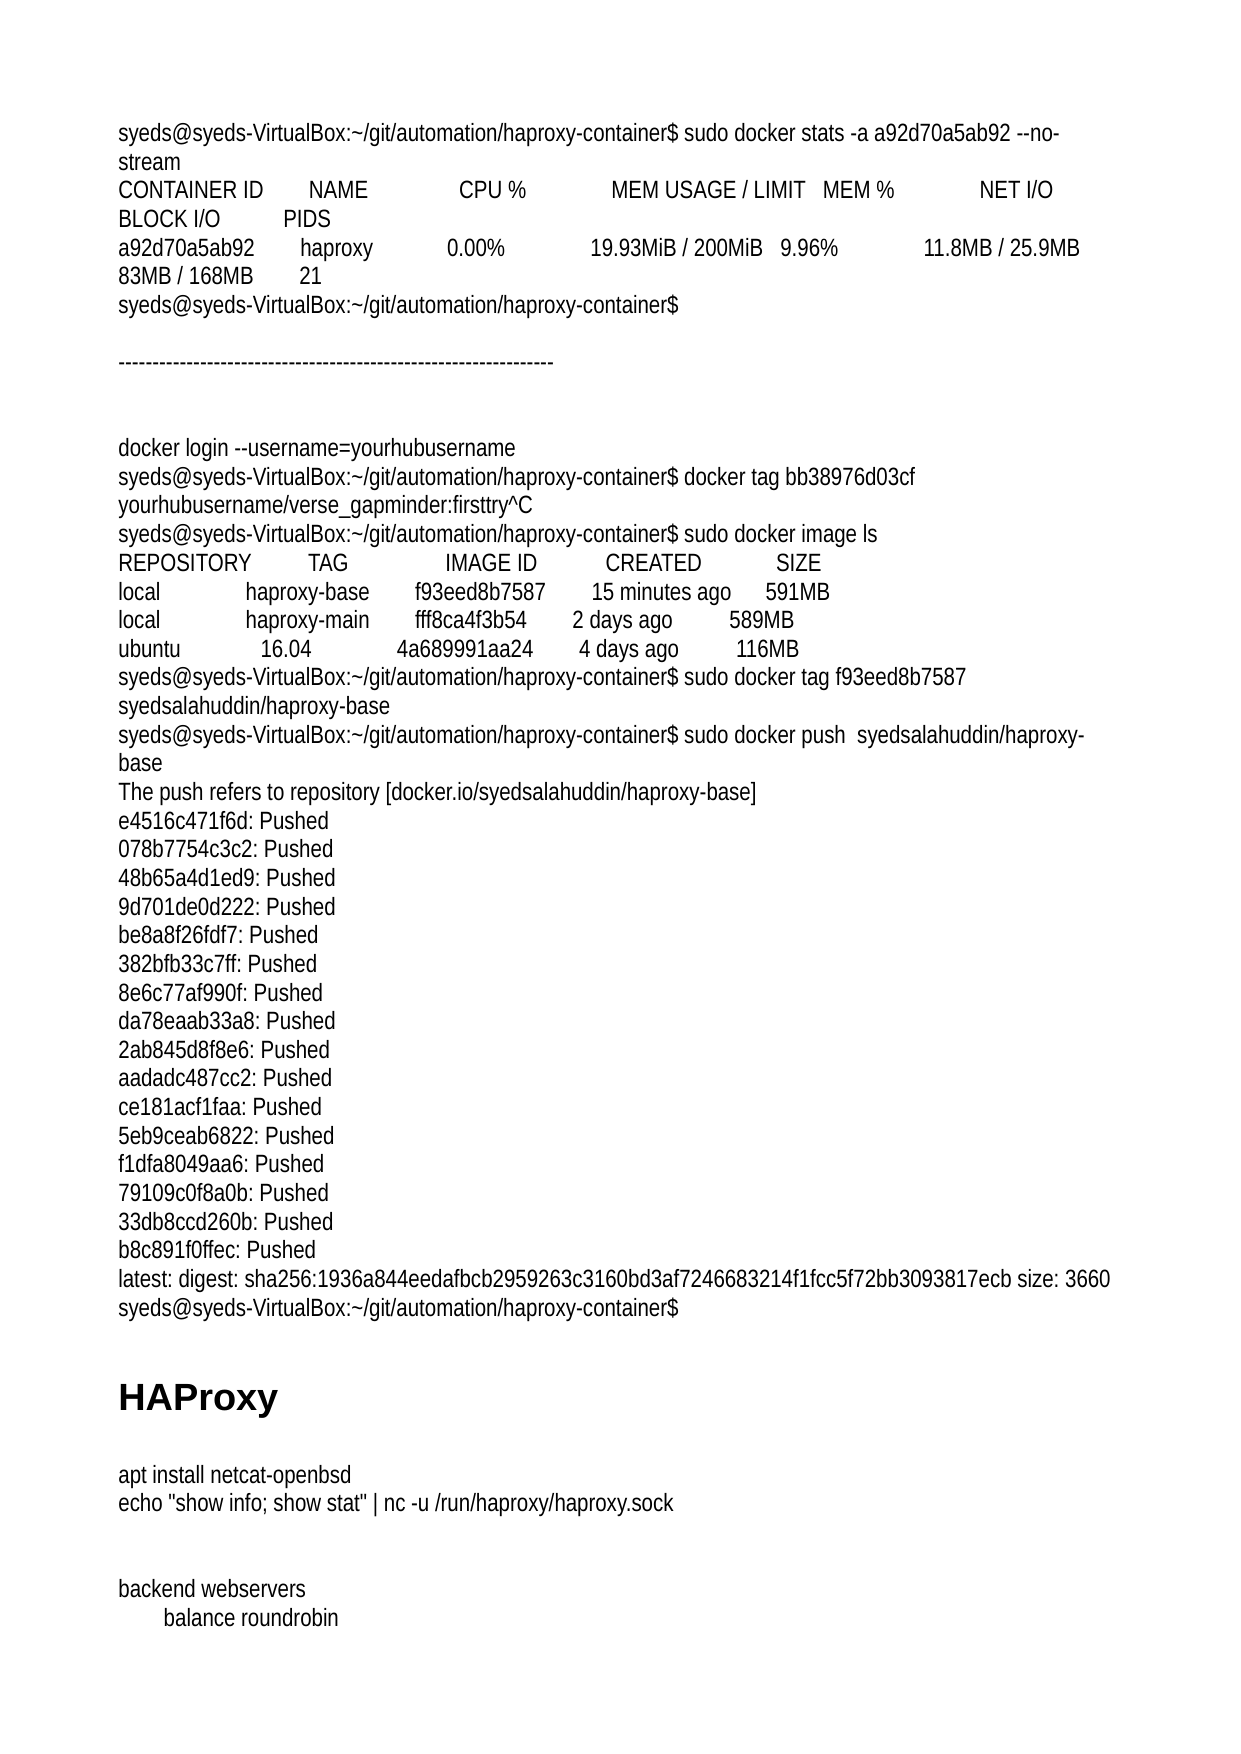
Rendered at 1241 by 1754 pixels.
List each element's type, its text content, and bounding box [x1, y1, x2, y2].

text aadadc487cc2: Pushed [118, 1063, 1122, 1092]
text 078b7754c3c2: Pushed [118, 834, 1122, 863]
text syeds@syeds-VirtualBox:~/git/automation/haproxy-container$ sudo docker push syedsalahuddin/haproxy-base [118, 720, 1122, 777]
text ce181acf1faa: Pushed [118, 1092, 1122, 1121]
text local haproxy-main fff8ca4f3b54 2 days ago 589MB [118, 605, 1122, 634]
text local haproxy-base f93eed8b7587 15 minutes ago 591MB [118, 576, 1122, 605]
text balance roundrobin [118, 1603, 1122, 1632]
text syeds@syeds-VirtualBox:~/git/automation/haproxy-container$ sudo docker image ls [118, 519, 1122, 548]
text da78eaab33a8: Pushed [118, 1006, 1122, 1035]
text 48b65a4d1ed9: Pushed [118, 863, 1122, 892]
text The push refers to repository [docker.io/syedsalahuddin/haproxy-base] [118, 777, 1122, 806]
text docker login --username=yourhubusername [118, 433, 1122, 462]
text syeds@syeds-VirtualBox:~/git/automation/haproxy-container$ docker tag bb38976d03cf yourhubusername/verse_gapminder:firsttry^C [118, 462, 1122, 519]
text syeds@syeds-VirtualBox:~/git/automation/haproxy-container$ [118, 1293, 1122, 1321]
subtitle HAProxy [118, 1375, 1122, 1418]
text ubuntu 16.04 4a689991aa24 4 days ago 116MB [118, 634, 1122, 662]
text e4516c471f6d: Pushed [118, 806, 1122, 834]
text CONTAINER ID NAME CPU % MEM USAGE / LIMIT MEM % NET I/O BLOCK I/O PIDS [118, 175, 1122, 233]
text latest: digest: sha256:1936a844eedafbcb2959263c3160bd3af7246683214f1fcc5f72bb3093817ecb size: 3660 [118, 1264, 1122, 1293]
text REPOSITORY TAG IMAGE ID CREATED SIZE [118, 548, 1122, 576]
text 9d701de0d222: Pushed [118, 892, 1122, 920]
text syeds@syeds-VirtualBox:~/git/automation/haproxy-container$ sudo docker tag f93eed8b7587 syedsalahuddin/haproxy-base [118, 662, 1122, 720]
text 79109c0f8a0b: Pushed [118, 1178, 1122, 1207]
text a92d70a5ab92 haproxy 0.00% 19.93MiB / 200MiB 9.96% 11.8MB / 25.9MB 83MB / 168MB 21 [118, 233, 1122, 290]
text b8c891f0ffec: Pushed [118, 1235, 1122, 1264]
text 8e6c77af990f: Pushed [118, 977, 1122, 1006]
text 5eb9ceab6822: Pushed [118, 1121, 1122, 1149]
text apt install netcat-openbsd [118, 1460, 1122, 1488]
text 382bfb33c7ff: Pushed [118, 949, 1122, 977]
text ---------------------------------------------------------------- [118, 347, 1122, 376]
text syeds@syeds-VirtualBox:~/git/automation/haproxy-container$ [118, 290, 1122, 319]
text syeds@syeds-VirtualBox:~/git/automation/haproxy-container$ sudo docker stats -a a92d70a5ab92 --no-stream [118, 118, 1122, 175]
text backend webservers [118, 1574, 1122, 1603]
text echo "show info; show stat" | nc -u /run/haproxy/haproxy.sock [118, 1488, 1122, 1517]
text 33db8ccd260b: Pushed [118, 1207, 1122, 1235]
text f1dfa8049aa6: Pushed [118, 1149, 1122, 1178]
text be8a8f26fdf7: Pushed [118, 920, 1122, 949]
text 2ab845d8f8e6: Pushed [118, 1035, 1122, 1063]
